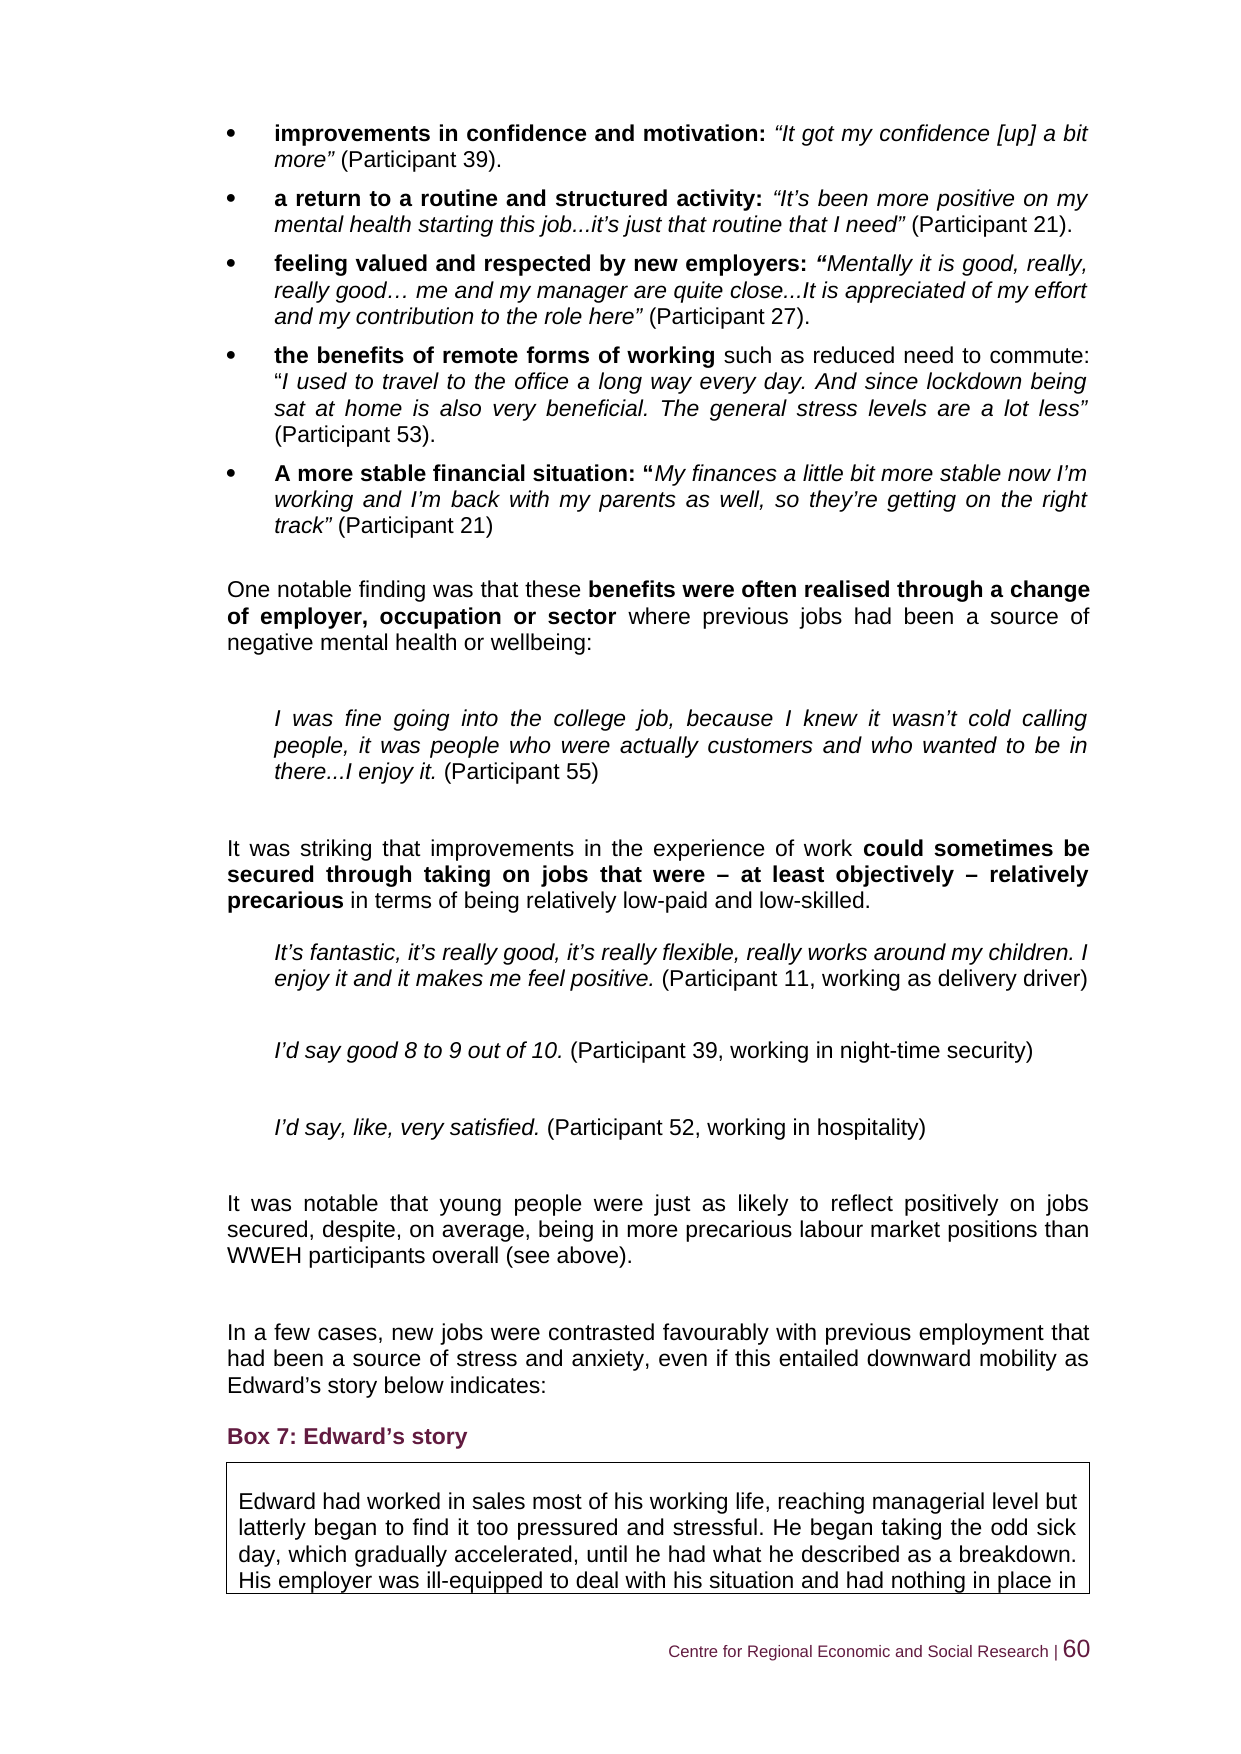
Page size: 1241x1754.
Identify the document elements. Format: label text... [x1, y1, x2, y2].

text It was striking that improvements in the experience of work could sometimes be secured through taking on jobs that were – at least objectively – relatively precarious in terms of being relatively low-paid and low-skilled. [227, 834, 1090, 913]
list feeling valued and respected by new employers: “Mentally it is good, really, really good… me and my manager are quite close...It is appreciated of my effort and my contribution to the role here” (Participant 27). [227, 250, 1090, 329]
text I was fine going into the college job, because I knew it wasn’t cold calling people, it was people who were actually customers and who wanted to be in there...I enjoy it. (Participant 55) [274, 705, 1090, 784]
list improvements in confidence and motivation: “It got my confidence [up] a bit more” (Participant 39). [227, 120, 1090, 173]
subtitle Box 7: Edward’s story [227, 1423, 1090, 1449]
text It was notable that young people were just as likely to reflect positively on jobs secured, despite, on average, being in more precarious labour market positions than WWEH participants overall (see above). [227, 1190, 1090, 1269]
list a return to a routine and structured activity: “It’s been more positive on my mental health starting this job...it’s just that routine that I need” (Participant 21). [227, 185, 1090, 238]
text In a few cases, new jobs were contrasted favourably with previous employment that had been a source of stress and anxiety, even if this entailed downward mobility as Edward’s story below indicates: [227, 1319, 1090, 1398]
list the benefits of remote forms of working such as reduced need to commute: “I used to travel to the office a long way every day. And since lockdown being sat at home is also very beneficial. The general stress levels are a lot less” (Participant 53). [227, 342, 1090, 447]
text One notable finding was that these benefits were often realised through a change of employer, occupation or sector where previous jobs had been a source of negative mental health or wellbeing: [227, 576, 1090, 655]
table_header Edward had worked in sales most of his working life, reaching managerial level but latterly began to find it too pressured and stressful. He began taking the odd sick day, which gradually accelerated, until he had what he described as a breakdown. His employer was ill-equipped to deal with his situation and had nothing in place in [227, 1463, 1089, 1593]
text I’d say good 8 to 9 out of 10. (Participant 39, working in night-time security) [274, 1037, 1090, 1063]
list A more stable financial situation: “My finances a little bit more stable now I’m working and I’m back with my parents as well, so they’re getting on the right track” (Participant 21) [227, 460, 1090, 539]
text I’d say, like, very satisfied. (Participant 52, working in hospitality) [274, 1113, 1090, 1140]
text It’s fantastic, it’s really good, it’s really flexible, really works around my children. I enjoy it and it makes me feel positive. (Participant 11, working as delivery driver) [274, 938, 1090, 991]
